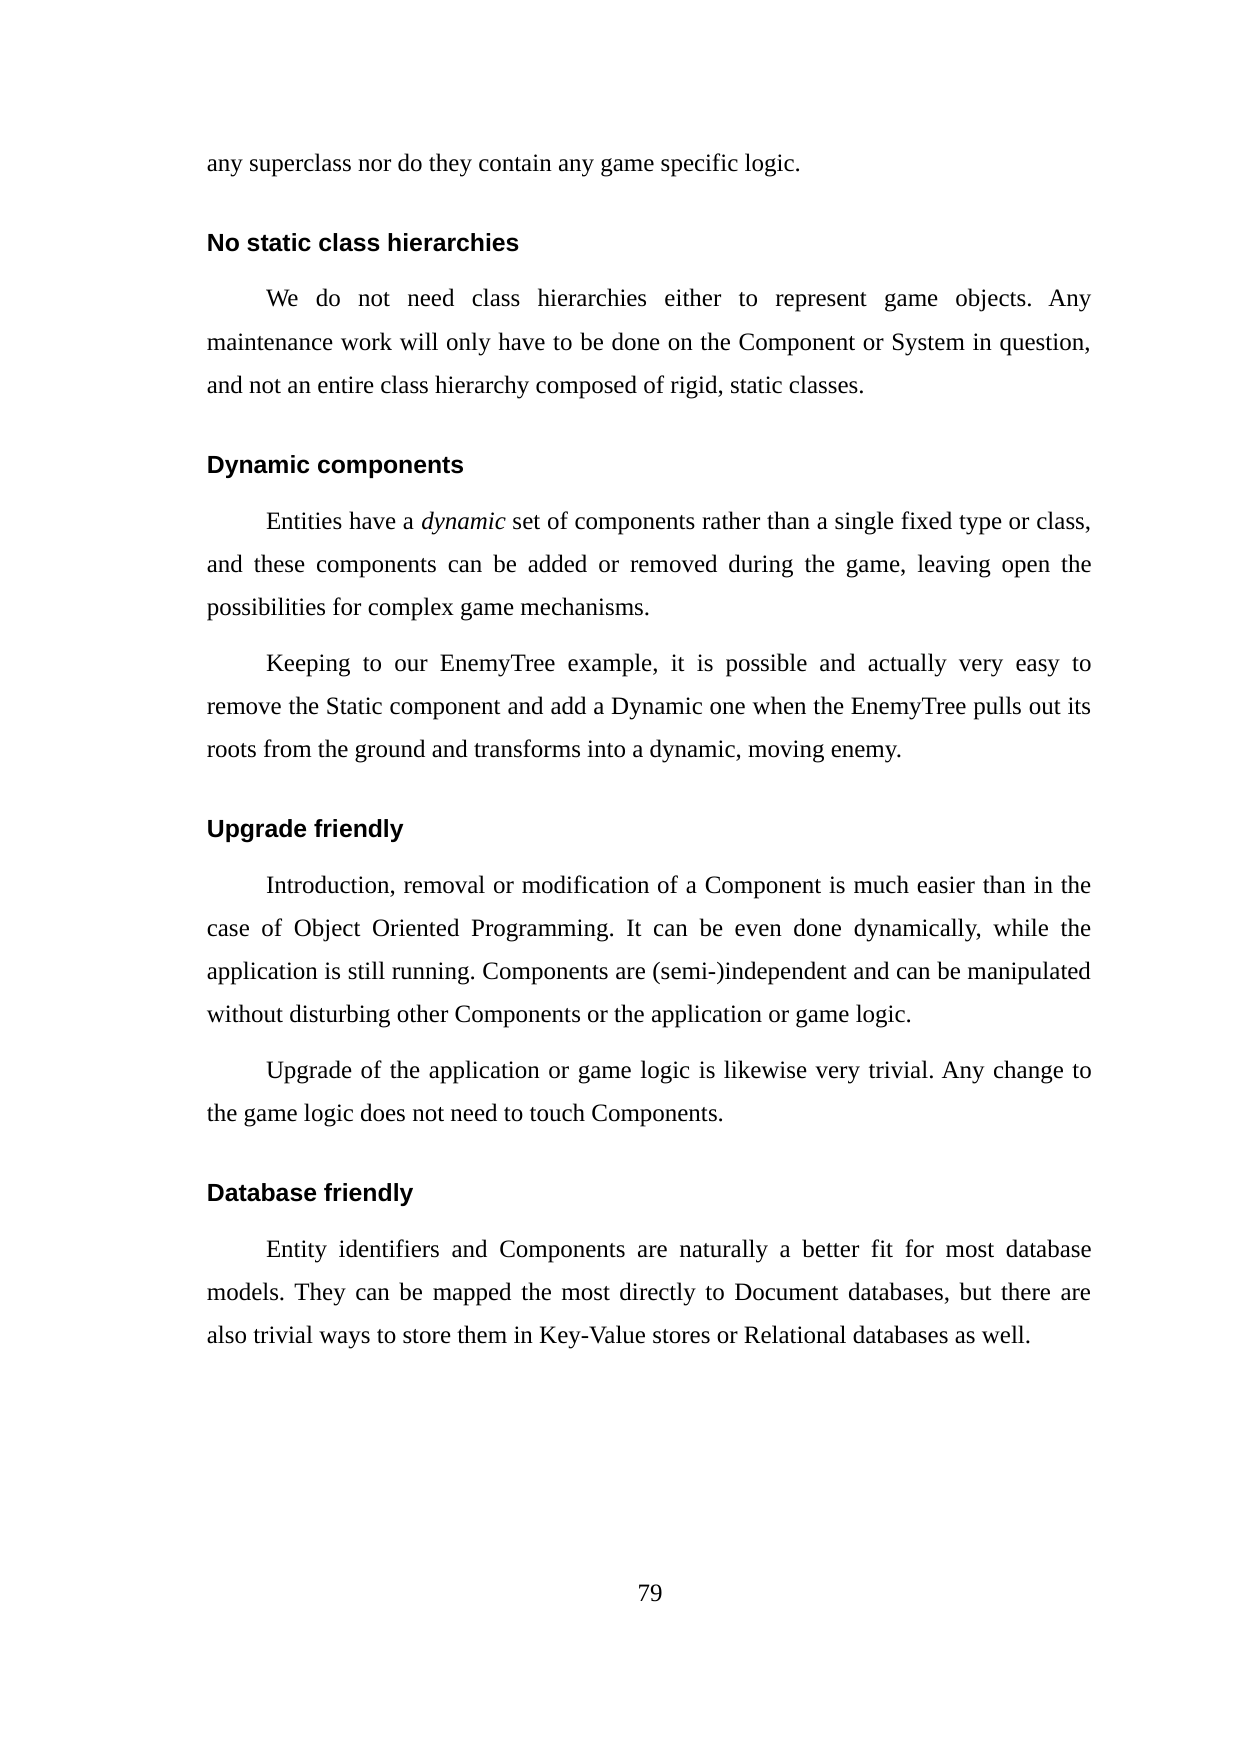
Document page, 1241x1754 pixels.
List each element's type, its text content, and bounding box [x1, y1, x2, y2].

text any superclass nor do they contain any game specific logic. [207, 148, 1093, 176]
text Entity identifiers and Components are naturally a better fit for most database models. They can be mapped the most directly to Document databases, but there are also trivial ways to store them in Key-Value stores or Relational databases as well. [207, 1234, 1093, 1349]
text Entities have a dynamic set of components rather than a single fixed type or class, and these components can be added or removed during the game, leaving open the possibilities for complex game mechanisms. [207, 506, 1093, 621]
subtitle Database friendly [207, 1178, 1093, 1207]
text Upgrade of the application or game logic is likewise very trivial. Any change to the game logic does not need to touch Components. [207, 1055, 1093, 1127]
text Introduction, removal or modification of a Component is much easier than in the case of Object Oriented Programming. It can be even done dynamically, while the application is still running. Components are (semi-)independent and can be manipulated without disturbing other Components or the application or game logic. [207, 870, 1093, 1028]
text We do not need class hierarchies either to represent game objects. Any maintenance work will only have to be done on the Component or System in question, and not an entire class hierarchy composed of rigid, static classes. [207, 283, 1093, 398]
text Keeping to our EnemyTree example, it is possible and actually very easy to remove the Static component and add a Dynamic one when the EnemyTree pulls out its roots from the ground and transforms into a dynamic, moving enemy. [207, 648, 1093, 763]
subtitle No static class hierarchies [207, 228, 1093, 257]
subtitle Dynamic components [207, 450, 1093, 479]
subtitle Upgrade friendly [207, 814, 1093, 843]
